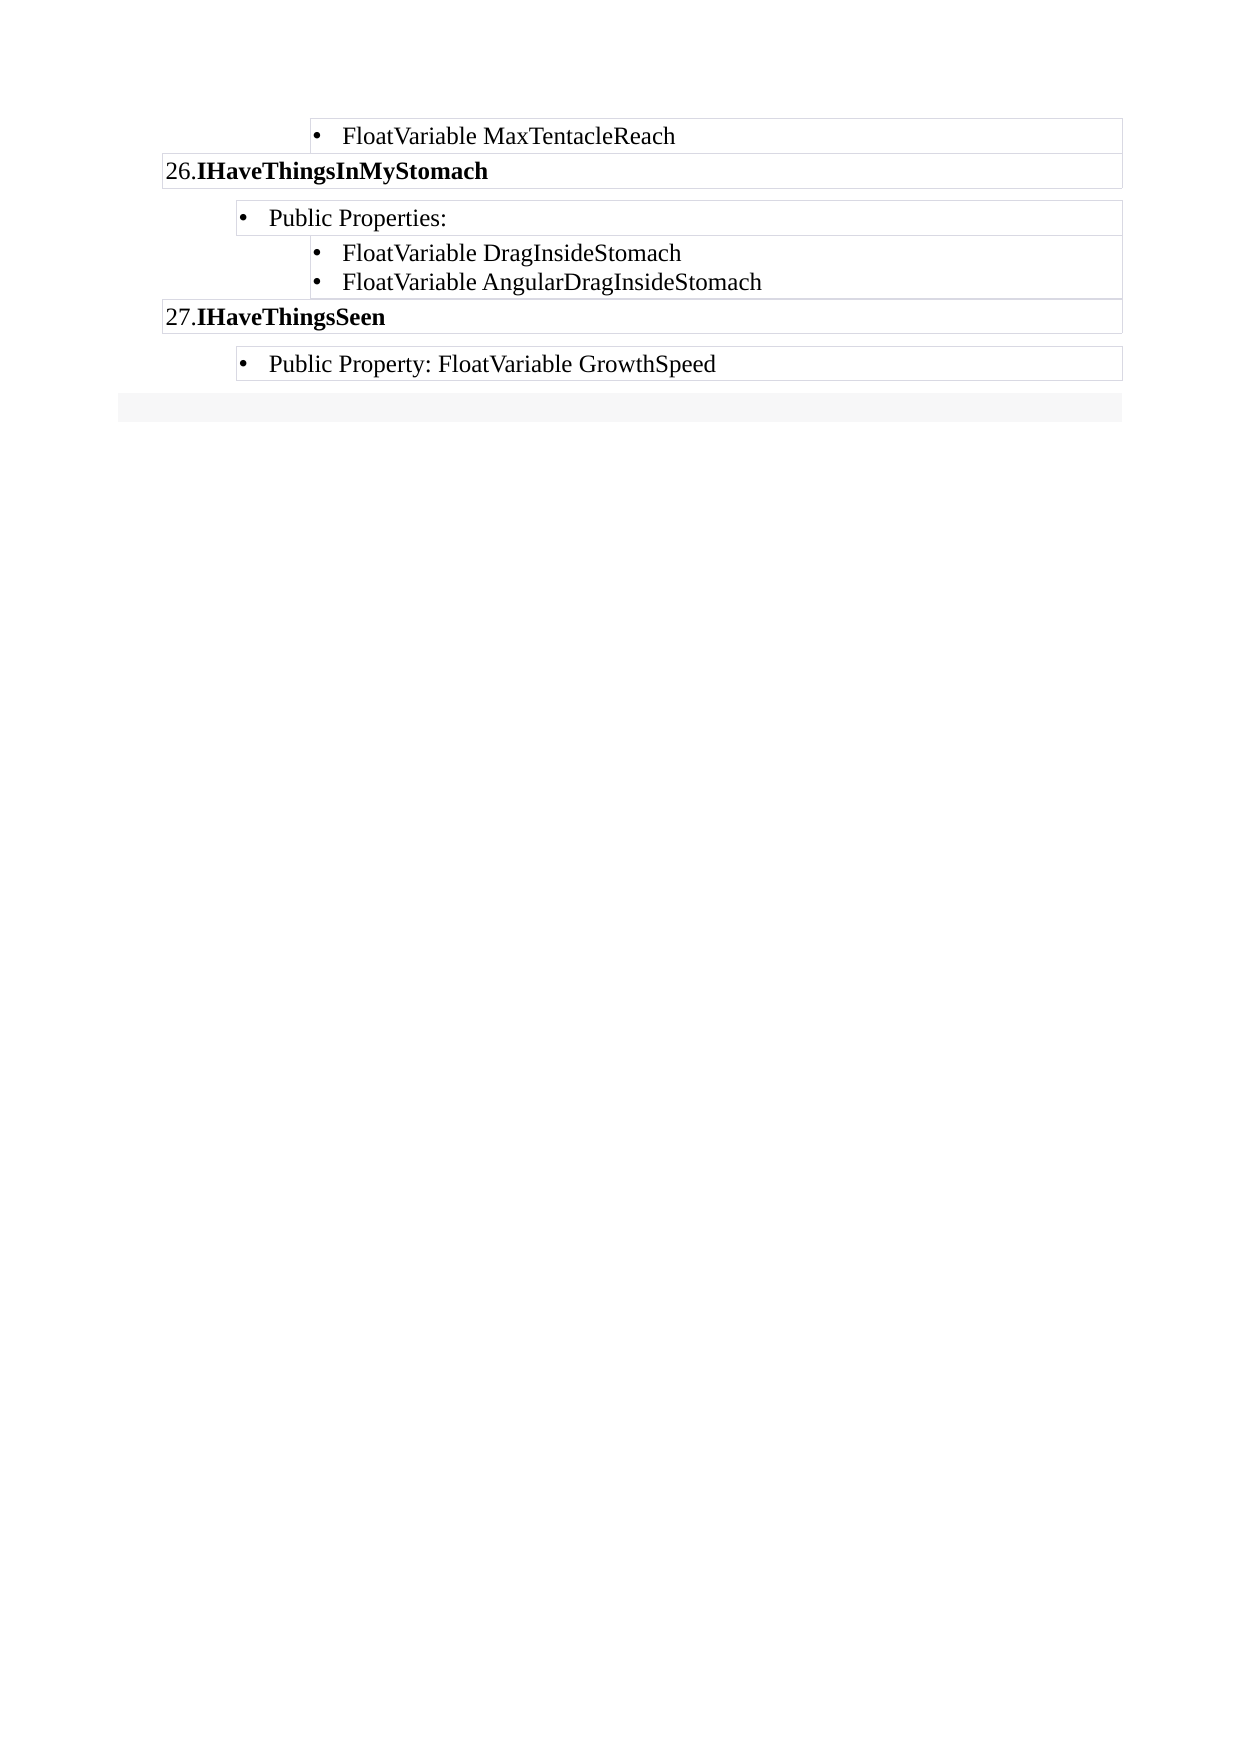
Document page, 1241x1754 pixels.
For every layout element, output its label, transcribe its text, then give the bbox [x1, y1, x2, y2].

list IHaveThingsSeen [163, 300, 1122, 333]
list IHaveThingsInMyStomach [163, 154, 1122, 188]
list Public Property: FloatVariable GrowthSpeed [237, 347, 1122, 380]
list FloatVariable DragInsideStomach [311, 236, 1122, 264]
list FloatVariable AngularDragInsideStomach [311, 264, 1122, 298]
list FloatVariable MaxTentacleReach [311, 119, 1122, 153]
list Public Properties: [237, 201, 1122, 235]
